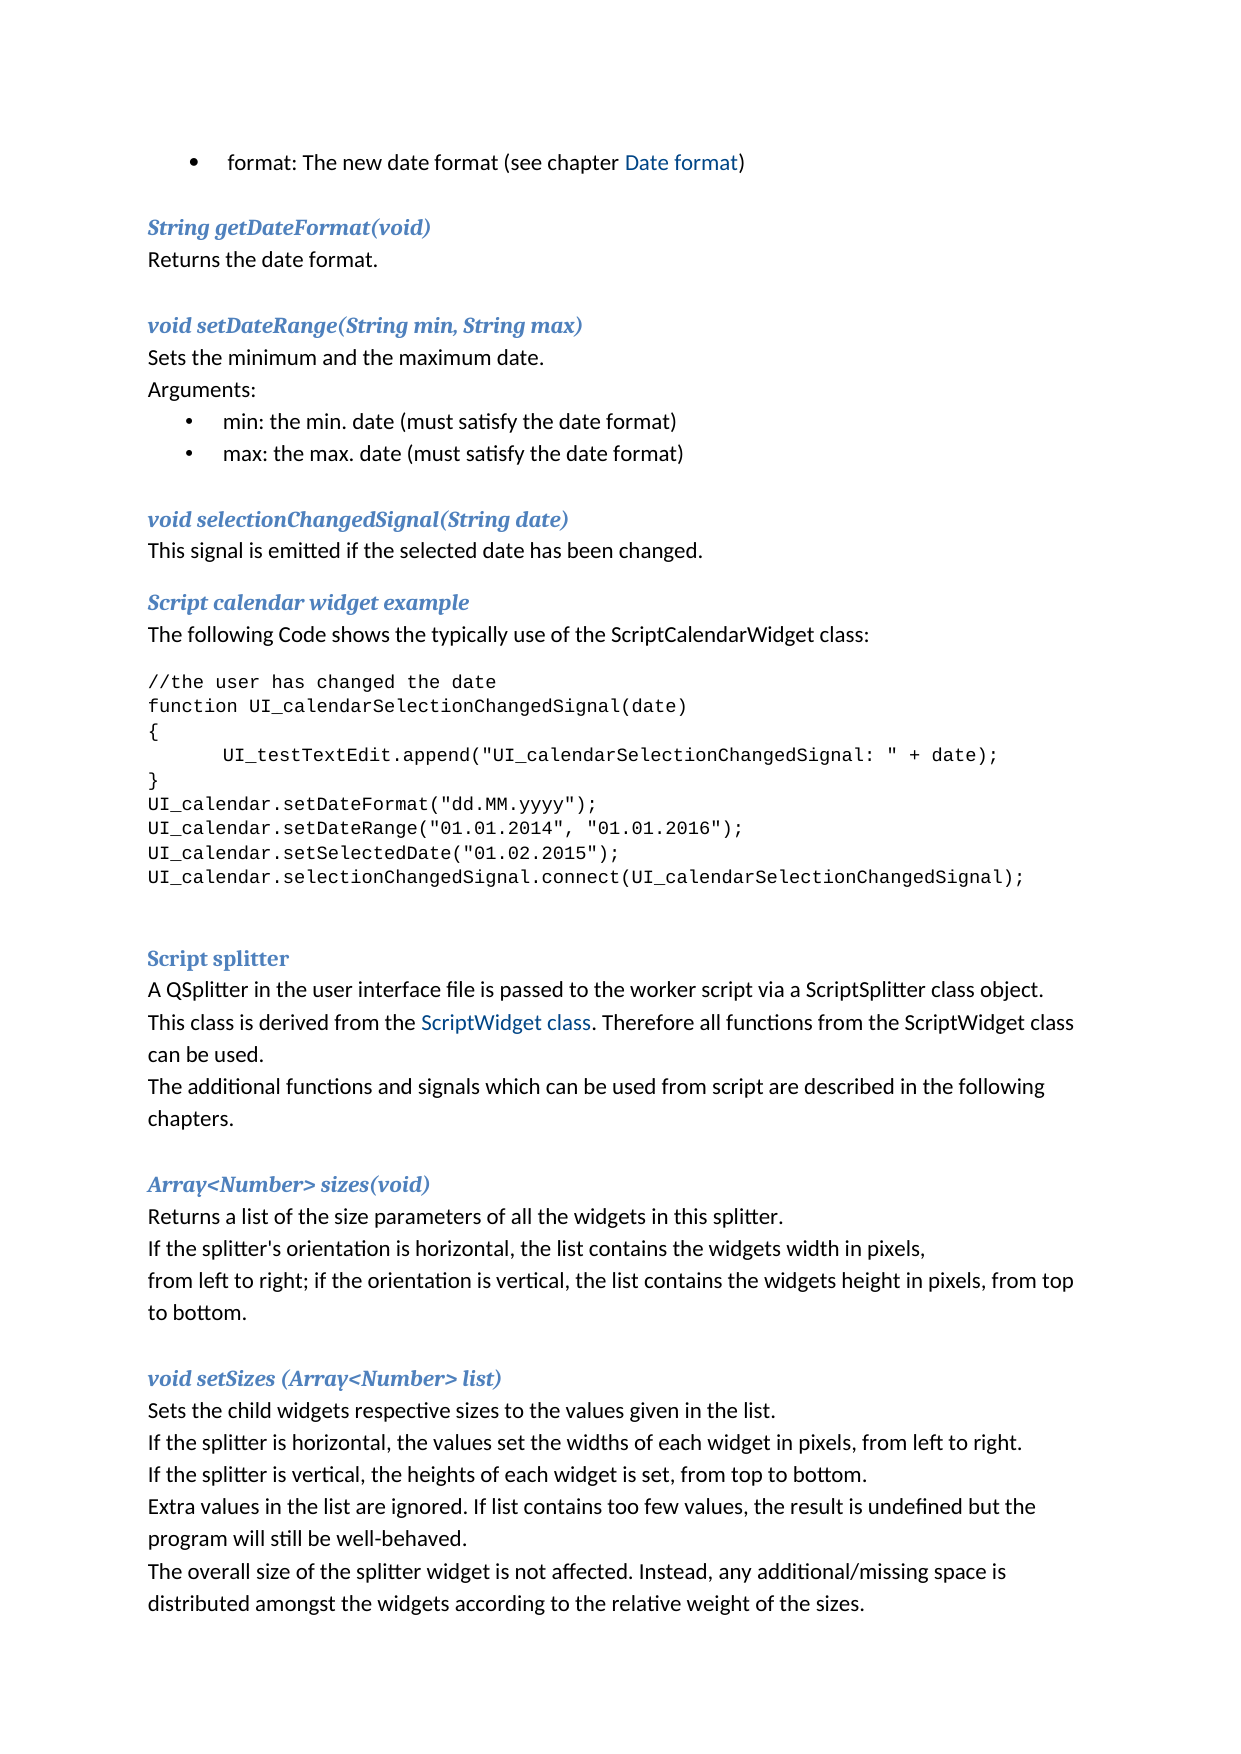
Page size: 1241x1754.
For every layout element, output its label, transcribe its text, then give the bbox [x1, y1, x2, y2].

list min: the min. date (must satisfy the date format) [185, 407, 1093, 435]
text UI_calendar.setDateFormat("dd.MM.yyyy"); [148, 795, 1093, 816]
text Sets the child widgets respective sizes to the values given in the list. [148, 1396, 1093, 1424]
text UI_calendar.setDateRange("01.01.2014", "01.01.2016"); [148, 819, 1093, 840]
list format: The new date format (see chapter Date format) [190, 148, 1093, 176]
text //the user has changed the date [148, 673, 1093, 694]
text from left to right; if the orientation is vertical, the list contains the widgets height in pixels, from top to bottom. [148, 1266, 1093, 1326]
text A QSplitter in the user interface file is passed to the worker script via a ScriptSplitter class object. [148, 976, 1093, 1003]
text The additional functions and signals which can be used from script are described in the following chapters. [148, 1072, 1093, 1132]
text This class is derived from the ScriptWidget class. Therefore all functions from the ScriptWidget class can be used. [148, 1008, 1093, 1068]
subtitle void setSizes (Array<Number> list) [148, 1366, 1093, 1392]
list max: the max. date (must satisfy the date format) [185, 439, 1093, 467]
text function UI_calendarSelectionChangedSignal(date) [148, 697, 1093, 718]
text The following Code shows the typically use of the ScriptCalendarWidget class: [148, 620, 1093, 648]
text Returns a list of the size parameters of all the widgets in this splitter. [148, 1202, 1093, 1230]
text UI_calendar.setSelectedDate("01.02.2015"); [148, 843, 1093, 865]
subtitle Script splitter [148, 945, 1093, 972]
text Returns the date format. [148, 245, 1093, 273]
text If the splitter is horizontal, the values set the widths of each widget in pixels, from left to right. [148, 1428, 1093, 1456]
text Sets the minimum and the maximum date. [148, 343, 1093, 371]
text Arguments: [148, 375, 1093, 403]
subtitle Array<Number> sizes(void) [148, 1172, 1093, 1198]
text { [148, 722, 1093, 743]
subtitle void selectionChangedSignal(String date) [148, 506, 1093, 533]
text Extra values in the list are ignored. If list contains too few values, the result is undefined but the program will still be well-behaved. [148, 1492, 1093, 1553]
subtitle Script calendar widget example [148, 590, 1093, 616]
text } [148, 770, 1093, 792]
text If the splitter's orientation is horizontal, the list contains the widgets width in pixels, [148, 1234, 1093, 1262]
text UI_calendar.selectionChangedSignal.connect(UI_calendarSelectionChangedSignal); [148, 868, 1093, 889]
subtitle void setDateRange(String min, String max) [148, 312, 1093, 339]
text This signal is emitted if the selected date has been changed. [148, 537, 1093, 565]
text UI_testTextEdit.append("UI_calendarSelectionChangedSignal: " + date); [148, 746, 1093, 767]
text If the splitter is vertical, the heights of each widget is set, from top to bottom. [148, 1460, 1093, 1488]
text The overall size of the splitter widget is not affected. Instead, any additional/missing space is distributed amongst the widgets according to the relative weight of the sizes. [148, 1557, 1093, 1617]
subtitle String getDateFormat(void) [148, 215, 1093, 241]
